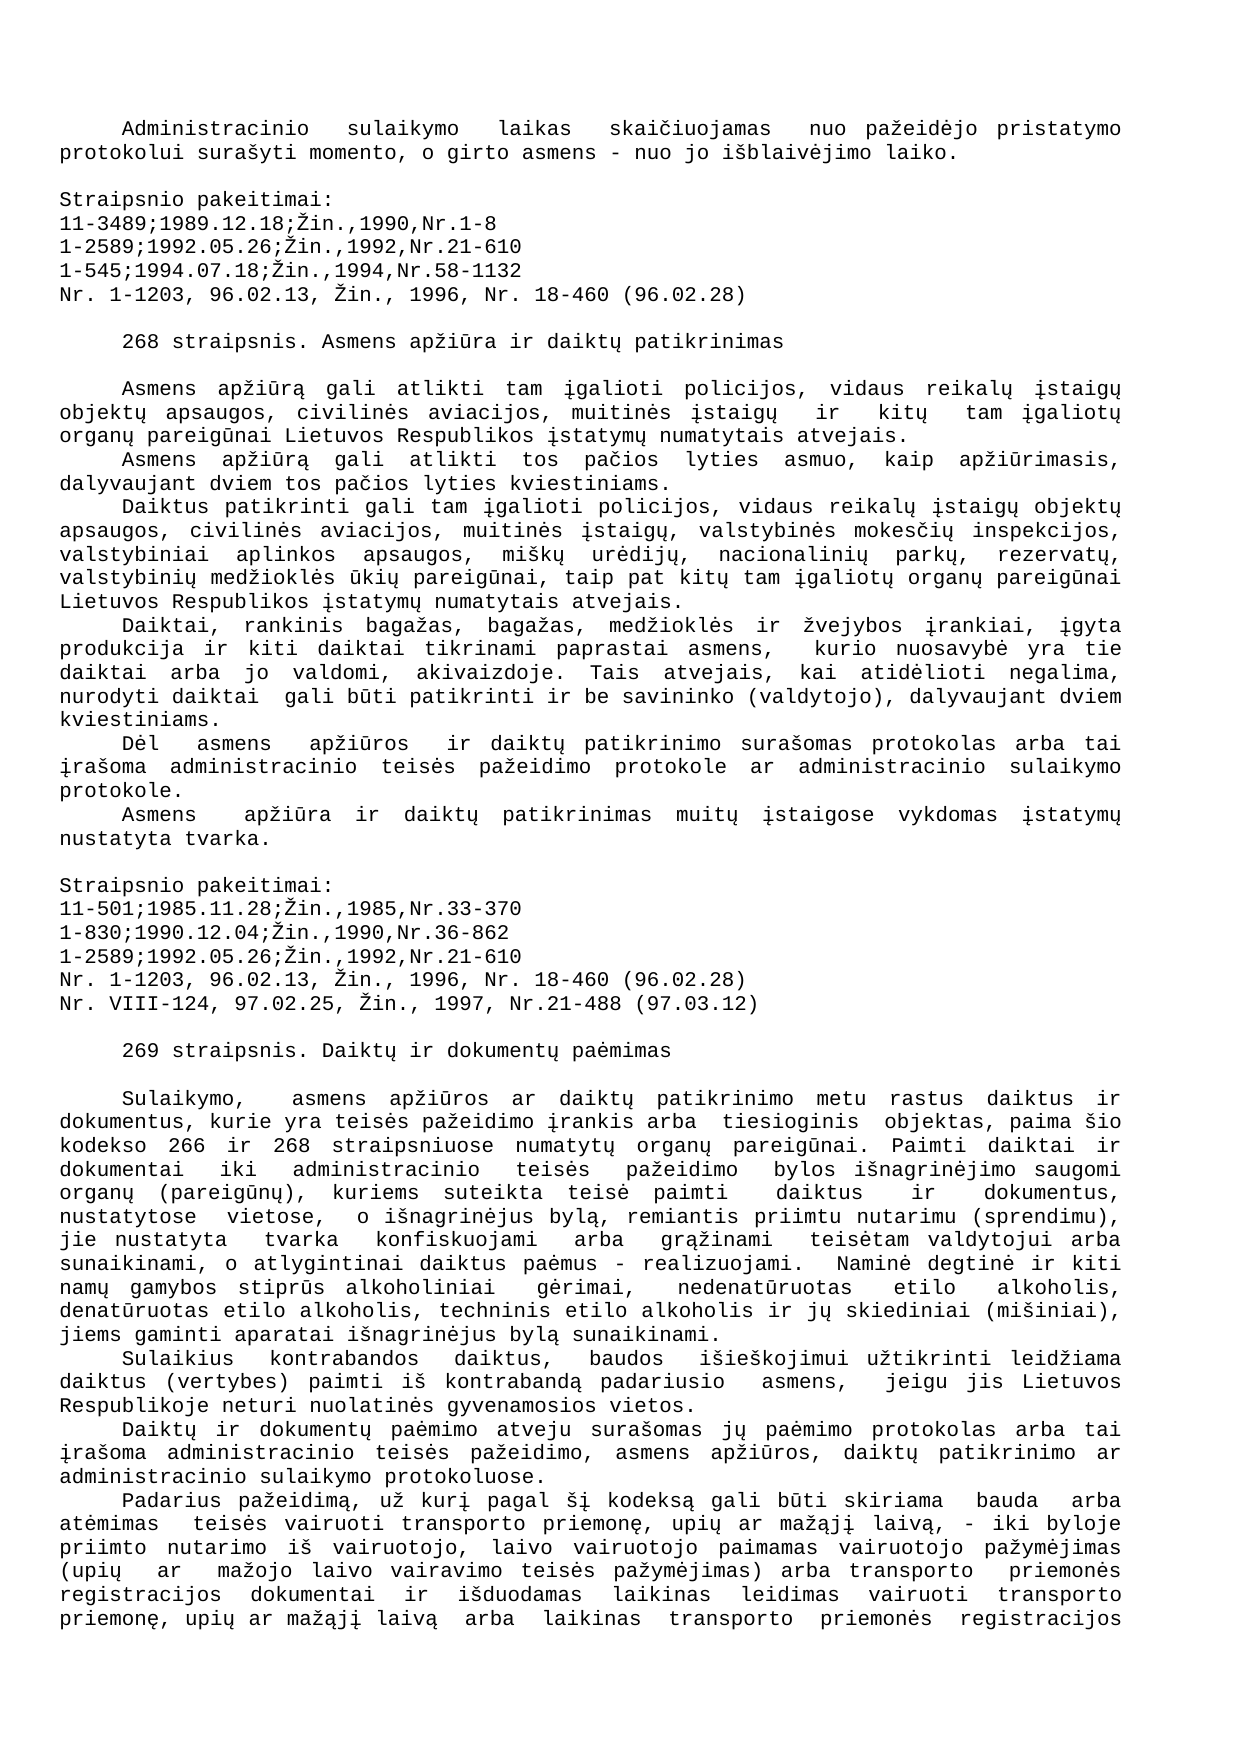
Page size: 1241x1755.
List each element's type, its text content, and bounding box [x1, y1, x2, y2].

text Asmens apžiūrą gali atlikti tos pačios lyties asmuo, kaip apžiūrimasis, dalyvaujant dviem tos pačios lyties kviestiniams. [59, 449, 1122, 496]
text Straipsnio pakeitimai: [59, 875, 1122, 898]
text Daiktus patikrinti gali tam įgalioti policijos, vidaus reikalų įstaigų objektų apsaugos, civilinės aviacijos, muitinės įstaigų, valstybinės mokesčių inspekcijos, valstybiniai aplinkos apsaugos, miškų urėdijų, nacionalinių parkų, rezervatų, valstybinių medžioklės ūkių pareigūnai, taip pat kitų tam įgaliotų organų pareigūnai Lietuvos Respublikos įstatymų numatytais atvejais. [59, 496, 1122, 615]
text Asmens apžiūrą gali atlikti tam įgalioti policijos, vidaus reikalų įstaigų objektų apsaugos, civilinės aviacijos, muitinės įstaigų ir kitų tam įgaliotų organų pareigūnai Lietuvos Respublikos įstatymų numatytais atvejais. [59, 378, 1122, 449]
text Nr. VIII-124, 97.02.25, Žin., 1997, Nr.21-488 (97.03.12) [59, 993, 1122, 1017]
text Nr. 1-1203, 96.02.13, Žin., 1996, Nr. 18-460 (96.02.28) [59, 969, 1122, 993]
text Administracinio sulaikymo laikas skaičiuojamas nuo pažeidėjo pristatymo protokolui surašyti momento, o girto asmens - nuo jo išblaivėjimo laiko. [59, 118, 1122, 165]
text 1-545;1994.07.18;Žin.,1994,Nr.58-1132 [59, 260, 1122, 284]
text 11-501;1985.11.28;Žin.,1985,Nr.33-370 [59, 898, 1122, 922]
text Nr. 1-1203, 96.02.13, Žin., 1996, Nr. 18-460 (96.02.28) [59, 284, 1122, 307]
text Dėl asmens apžiūros ir daiktų patikrinimo surašomas protokolas arba tai įrašoma administracinio teisės pažeidimo protokole ar administracinio sulaikymo protokole. [59, 733, 1122, 804]
text Daiktų ir dokumentų paėmimo atveju surašomas jų paėmimo protokolas arba tai įrašoma administracinio teisės pažeidimo, asmens apžiūros, daiktų patikrinimo ar administracinio sulaikymo protokoluose. [59, 1419, 1122, 1489]
text 1-830;1990.12.04;Žin.,1990,Nr.36-862 [59, 922, 1122, 946]
text 1-2589;1992.05.26;Žin.,1992,Nr.21-610 [59, 946, 1122, 969]
text Sulaikymo, asmens apžiūros ar daiktų patikrinimo metu rastus daiktus ir dokumentus, kurie yra teisės pažeidimo įrankis arba tiesioginis objektas, paima šio kodekso 266 ir 268 straipsniuose numatytų organų pareigūnai. Paimti daiktai ir dokumentai iki administracinio teisės pažeidimo bylos išnagrinėjimo saugomi organų (pareigūnų), kuriems suteikta teisė paimti daiktus ir dokumentus, nustatytose vietose, o išnagrinėjus bylą, remiantis priimtu nutarimu (sprendimu), jie nustatyta tvarka konfiskuojami arba grąžinami teisėtam valdytojui arba sunaikinami, o atlygintinai daiktus paėmus - realizuojami. Naminė degtinė ir kiti namų gamybos stiprūs alkoholiniai gėrimai, nedenatūruotas etilo alkoholis, denatūruotas etilo alkoholis, techninis etilo alkoholis ir jų skiediniai (mišiniai), jiems gaminti aparatai išnagrinėjus bylą sunaikinami. [59, 1088, 1122, 1348]
text Asmens apžiūra ir daiktų patikrinimas muitų įstaigose vykdomas įstatymų nustatyta tvarka. [59, 804, 1122, 851]
text Daiktai, rankinis bagažas, bagažas, medžioklės ir žvejybos įrankiai, įgyta produkcija ir kiti daiktai tikrinami paprastai asmens, kurio nuosavybė yra tie daiktai arba jo valdomi, akivaizdoje. Tais atvejais, kai atidėlioti negalima, nurodyti daiktai gali būti patikrinti ir be savininko (valdytojo), dalyvaujant dviem kviestiniams. [59, 615, 1122, 733]
text 268 straipsnis. Asmens apžiūra ir daiktų patikrinimas [59, 331, 1122, 354]
text Padarius pažeidimą, už kurį pagal šį kodeksą gali būti skiriama bauda arba atėmimas teisės vairuoti transporto priemonę, upių ar mažąjį laivą, - iki byloje priimto nutarimo iš vairuotojo, laivo vairuotojo paimamas vairuotojo pažymėjimas (upių ar mažojo laivo vairavimo teisės pažymėjimas) arba transporto priemonės registracijos dokumentai ir išduodamas laikinas leidimas vairuoti transporto priemonę, upių ar mažąjį laivą arba laikinas transporto priemonės registracijos [59, 1489, 1122, 1631]
text 11-3489;1989.12.18;Žin.,1990,Nr.1-8 [59, 213, 1122, 236]
text Sulaikius kontrabandos daiktus, baudos išieškojimui užtikrinti leidžiama daiktus (vertybes) paimti iš kontrabandą padariusio asmens, jeigu jis Lietuvos Respublikoje neturi nuolatinės gyvenamosios vietos. [59, 1348, 1122, 1419]
text 1-2589;1992.05.26;Žin.,1992,Nr.21-610 [59, 236, 1122, 260]
text 269 straipsnis. Daiktų ir dokumentų paėmimas [59, 1040, 1122, 1064]
text Straipsnio pakeitimai: [59, 189, 1122, 213]
